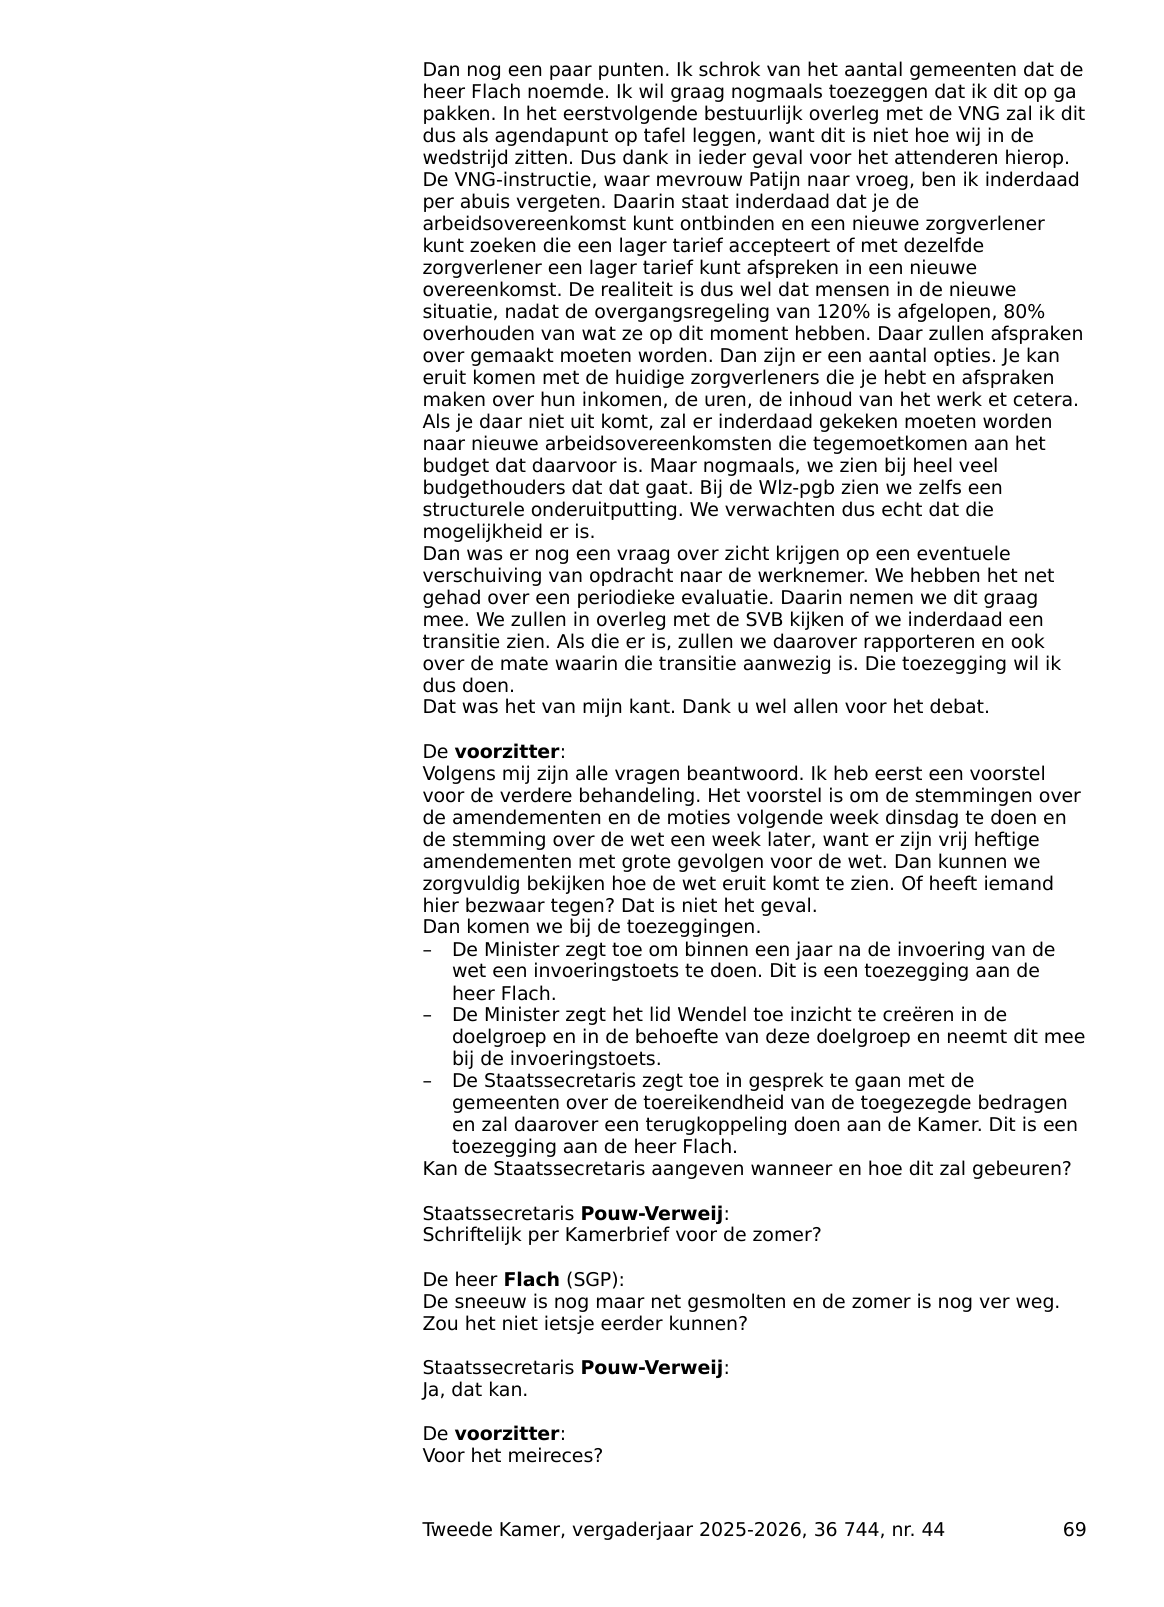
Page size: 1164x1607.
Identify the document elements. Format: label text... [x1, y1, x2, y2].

text De sneeuw is nog maar net gesmolten en de zomer is nog ver weg. Zou het niet ietsje eerder kunnen? [422, 1291, 1087, 1334]
text Dan was er nog een vraag over zicht krijgen op een eventuele verschuiving van opdracht naar de werknemer. We hebben het net gehad over een periodieke evaluatie. Daarin nemen we dit graag mee. We zullen in overleg met de SVB kijken of we inderdaad een transitie zien. Als die er is, zullen we daarover rapporteren en ook over de mate waarin die transitie aanwezig is. Die toezegging wil ik dus doen. [422, 543, 1087, 696]
text Dan komen we bij de toezeggingen. [422, 916, 1087, 938]
text De voorzitter: [422, 741, 1087, 763]
text De VNG-instructie, waar mevrouw Patijn naar vroeg, ben ik inderdaad per abuis vergeten. Daarin staat inderdaad dat je de arbeidsovereenkomst kunt ontbinden en een nieuwe zorgverlener kunt zoeken die een lager tarief accepteert of met dezelfde zorgverlener een lager tarief kunt afspreken in een nieuwe overeenkomst. De realiteit is dus wel dat mensen in de nieuwe situatie, nadat de overgangsregeling van 120% is afgelopen, 80% overhouden van wat ze op dit moment hebben. Daar zullen afspraken over gemaakt moeten worden. Dan zijn er een aantal opties. Je kan eruit komen met de huidige zorgverleners die je hebt en afspraken maken over hun inkomen, de uren, de inhoud van het werk et cetera. Als je daar niet uit komt, zal er inderdaad gekeken moeten worden naar nieuwe arbeidsovereenkomsten die tegemoetkomen aan het budget dat daarvoor is. Maar nogmaals, we zien bij heel veel budgethouders dat dat gaat. Bij de Wlz-pgb zien we zelfs een structurele onderuitputting. We verwachten dus echt dat die mogelijkheid er is. [422, 169, 1087, 543]
text Dat was het van mijn kant. Dank u wel allen voor het debat. [422, 696, 1087, 718]
text Volgens mij zijn alle vragen beantwoord. Ik heb eerst een voorstel voor de verdere behandeling. Het voorstel is om de stemmingen over de amendementen en de moties volgende week dinsdag te doen en de stemming over de wet een week later, want er zijn vrij heftige amendementen met grote gevolgen voor de wet. Dan kunnen we zorgvuldig bekijken hoe de wet eruit komt te zien. Of heeft iemand hier bezwaar tegen? Dat is niet het geval. [422, 763, 1087, 916]
text – De Minister zegt het lid Wendel toe inzicht te creëren in de doelgroep en in de behoefte van deze doelgroep en neemt dit mee bij de invoeringstoets. [422, 1004, 1087, 1070]
text Ja, dat kan. [422, 1379, 1087, 1401]
text De heer Flach (SGP): [422, 1268, 1087, 1291]
text Staatssecretaris Pouw-Verweij: [422, 1202, 1087, 1224]
text De voorzitter: [422, 1423, 1087, 1445]
text – De Staatssecretaris zegt toe in gesprek te gaan met de gemeenten over de toereikendheid van de toegezegde bedragen en zal daarover een terugkoppeling doen aan de Kamer. Dit is een toezegging aan de heer Flach. [422, 1070, 1087, 1158]
text – De Minister zegt toe om binnen een jaar na de invoering van de wet een invoeringstoets te doen. Dit is een toezegging aan de heer Flach. [422, 938, 1087, 1004]
text Schriftelijk per Kamerbrief voor de zomer? [422, 1224, 1087, 1246]
text Staatssecretaris Pouw-Verweij: [422, 1357, 1087, 1379]
text Dan nog een paar punten. Ik schrok van het aantal gemeenten dat de heer Flach noemde. Ik wil graag nogmaals toezeggen dat ik dit op ga pakken. In het eerstvolgende bestuurlijk overleg met de VNG zal ik dit dus als agendapunt op tafel leggen, want dit is niet hoe wij in de wedstrijd zitten. Dus dank in ieder geval voor het attenderen hierop. [422, 59, 1087, 169]
text Kan de Staatssecretaris aangeven wanneer en hoe dit zal gebeuren? [422, 1158, 1087, 1180]
text Voor het meireces? [422, 1445, 1087, 1467]
